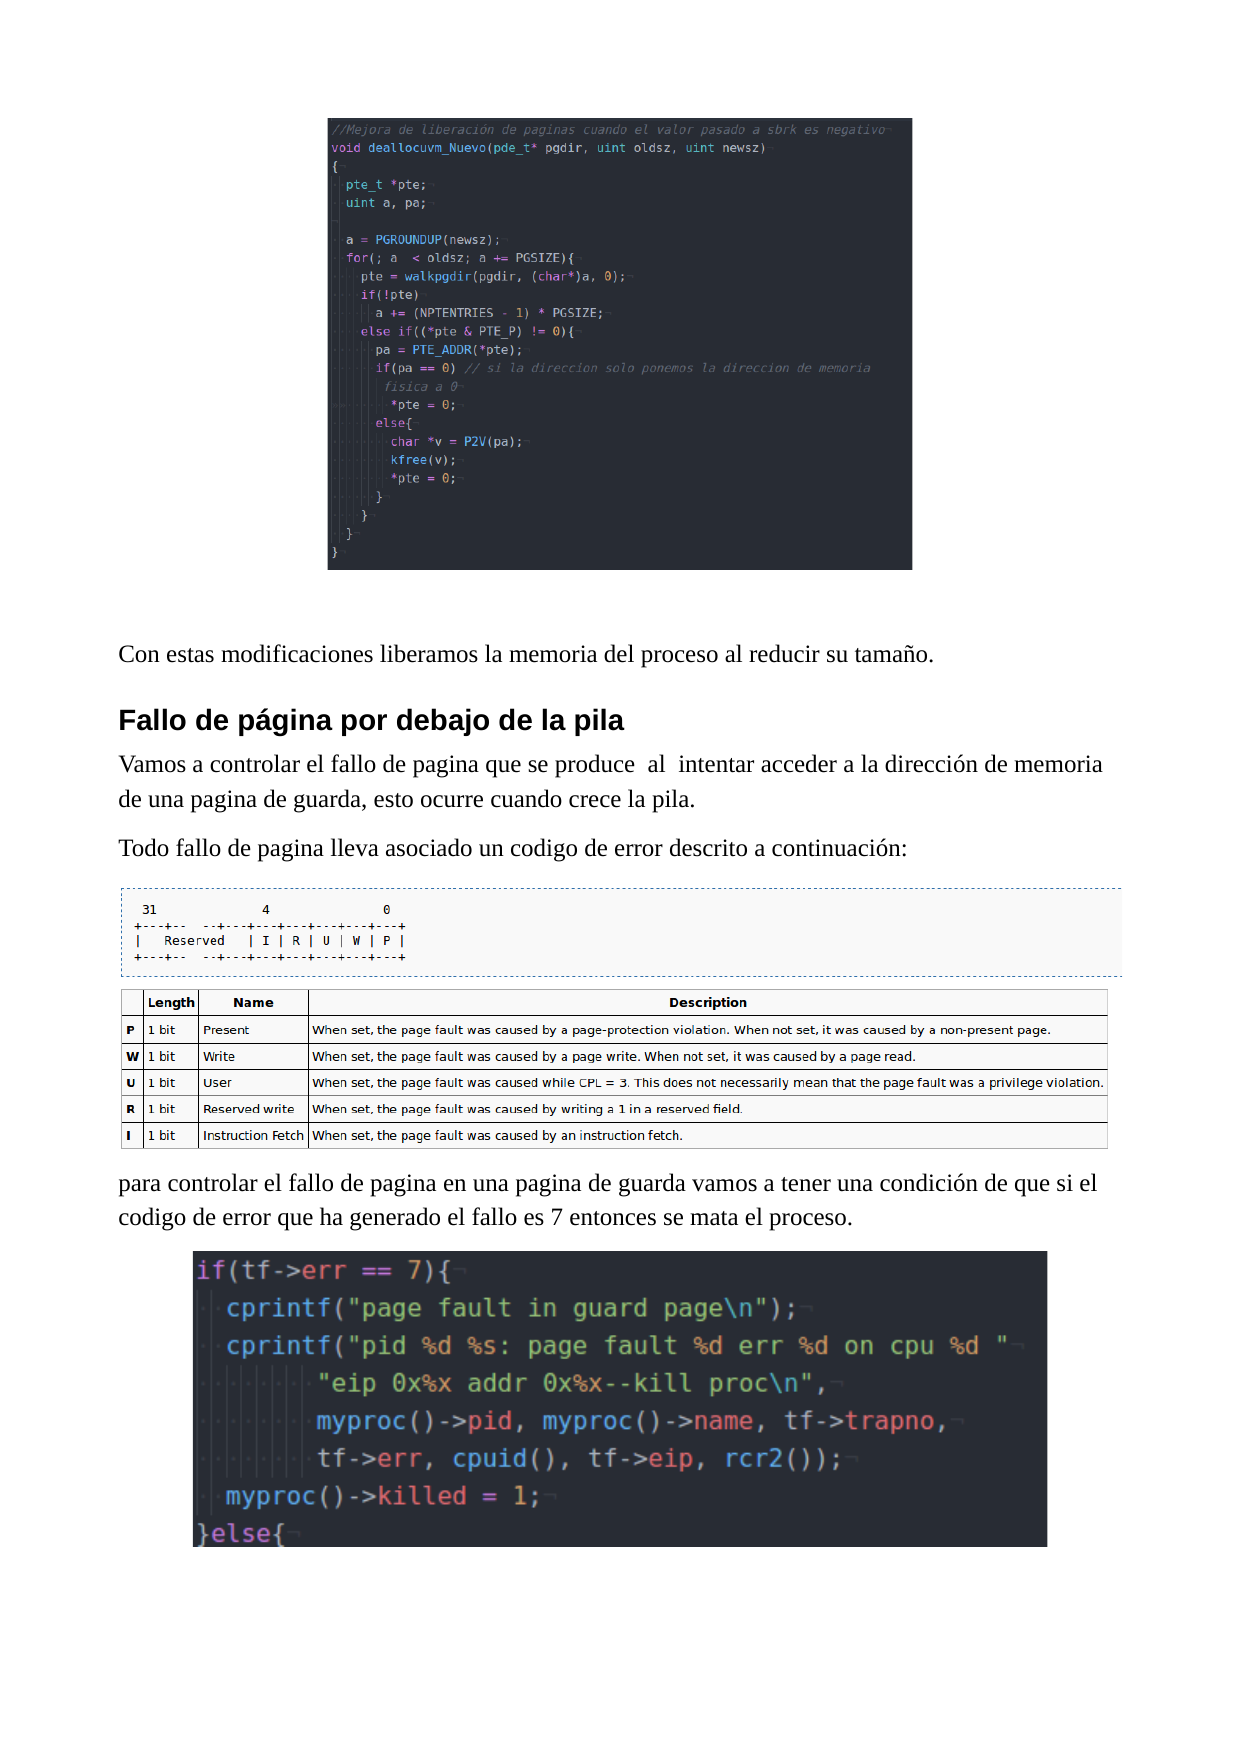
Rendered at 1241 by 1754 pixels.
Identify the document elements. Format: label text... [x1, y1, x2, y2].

text Todo fallo de pagina lleva asociado un codigo de error descrito a continuación: [118, 833, 1122, 862]
picture [118, 881, 1123, 1162]
picture [192, 1251, 1048, 1547]
text Con estas modificaciones liberamos la memoria del proceso al reducir su tamaño. [118, 639, 1122, 668]
text para controlar el fallo de pagina en una pagina de guarda vamos a tener una condición de que si el codigo de error que ha generado el fallo es 7 entonces se mata el proceso. [118, 1162, 1122, 1231]
picture [327, 118, 913, 570]
subtitle Fallo de página por debajo de la pila [118, 703, 1122, 737]
text Vamos a controlar el fallo de pagina que se produce al intentar acceder a la dirección de memoria de una pagina de guarda, esto ocurre cuando crece la pila. [118, 749, 1122, 812]
